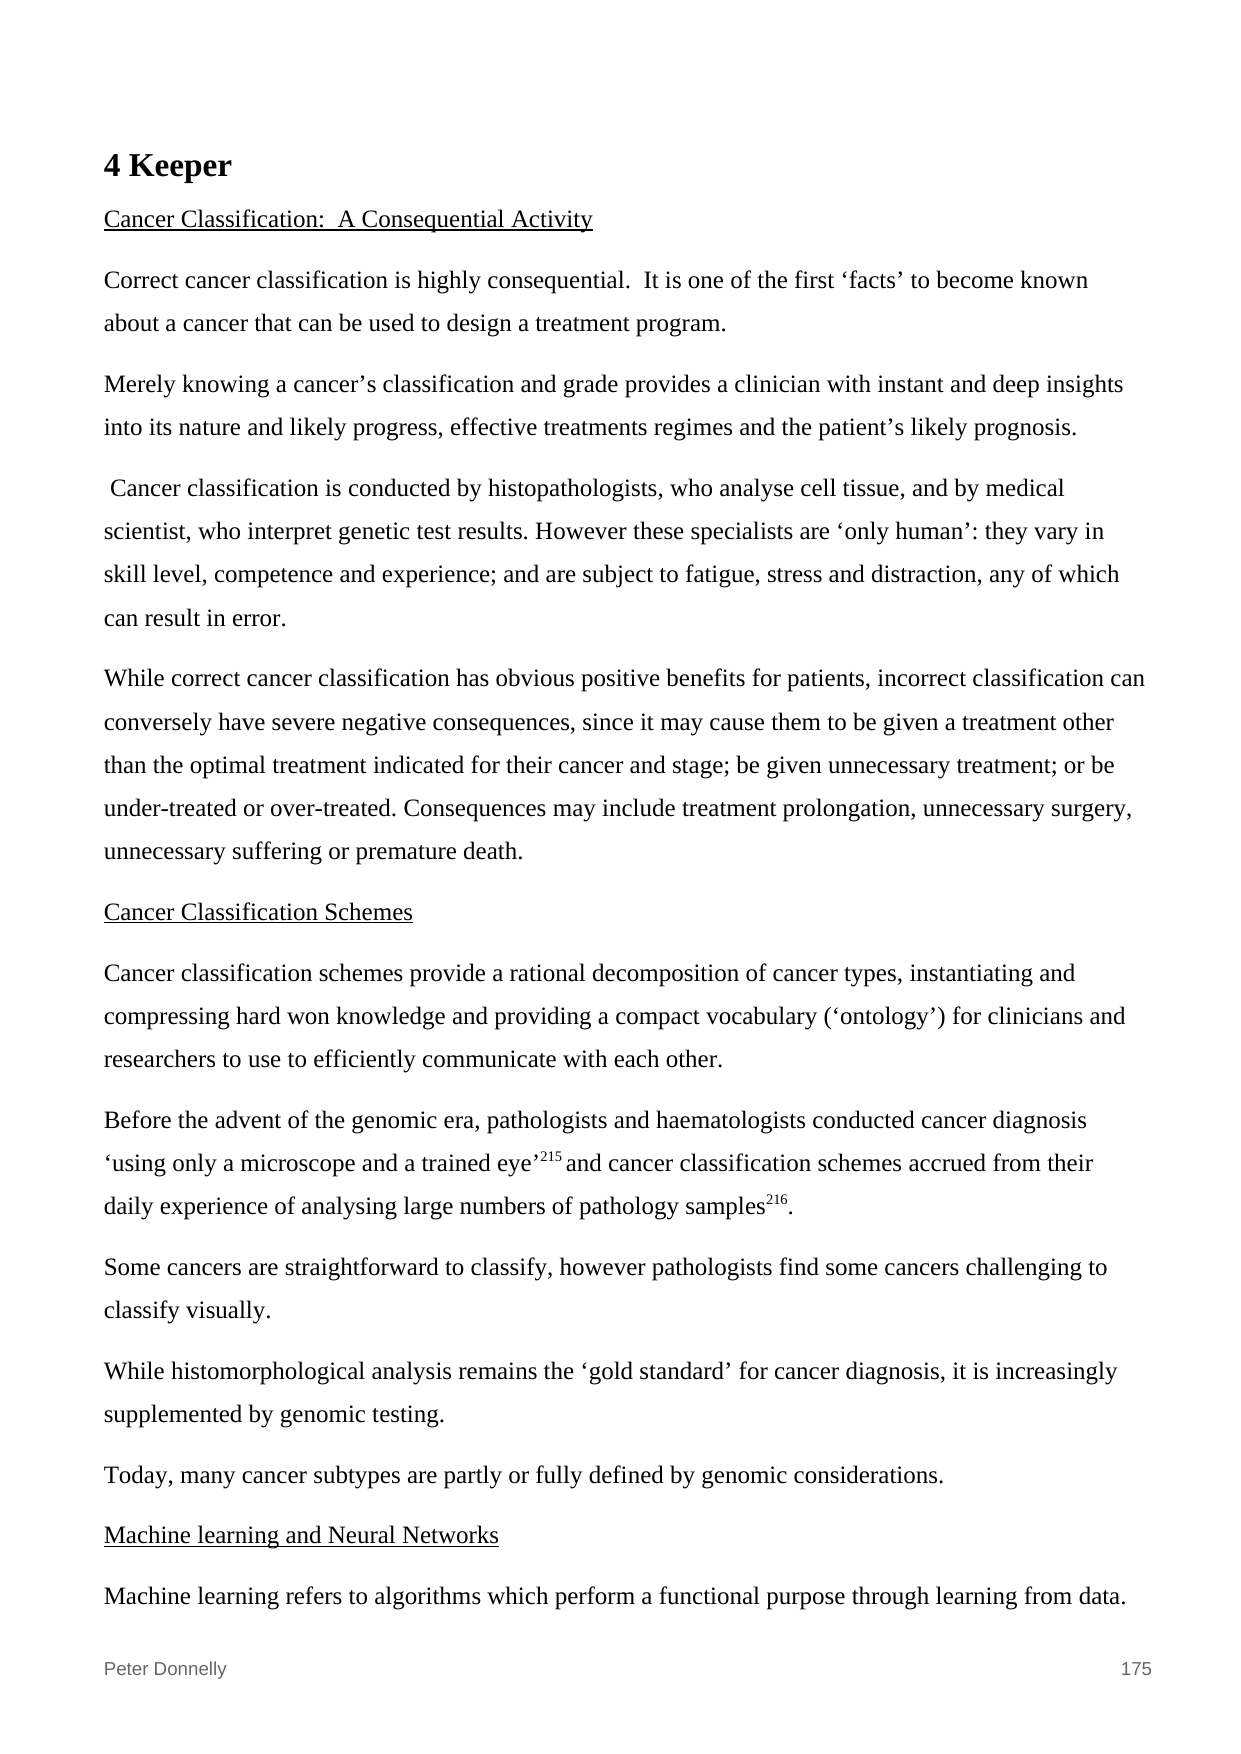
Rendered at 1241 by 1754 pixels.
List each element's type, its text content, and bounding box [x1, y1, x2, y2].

text Correct cancer classification is highly consequential. It is one of the first ‘facts’ to become known about a cancer that can be used to design a treatment program. [103, 265, 1146, 337]
text Cancer Classification: A Consequential Activity [103, 204, 1146, 233]
text Some cancers are straightforward to classify, however pathologists find some cancers challenging to classify visually. [103, 1252, 1146, 1324]
text Before the advent of the genomic era, pathologists and haematologists conducted cancer diagnosis ‘using only a microscope and a trained eye’ and cancer classification schemes accrued from their daily experience of analysing large numbers of pathology samples. [103, 1105, 1146, 1220]
text Machine learning refers to algorithms which perform a functional purpose through learning from data. [103, 1581, 1146, 1610]
text Cancer classification is conducted by histopathologists, who analyse cell tissue, and by medical scientist, who interpret genetic test results. However these specialists are ‘only human’: they vary in skill level, competence and experience; and are subject to fatigue, stress and distraction, any of which can result in error. [103, 473, 1146, 631]
text Merely knowing a cancer’s classification and grade provides a clinician with instant and deep insights into its nature and likely progress, effective treatments regimes and the patient’s likely prognosis. [103, 369, 1146, 441]
text Cancer classification schemes provide a rational decomposition of cancer types, instantiating and compressing hard won knowledge and providing a compact vocabulary (‘ontology’) for clinicians and researchers to use to efficiently communicate with each other. [103, 958, 1146, 1073]
text While histomorphological analysis remains the ‘gold standard’ for cancer diagnosis, it is increasingly supplemented by genomic testing. [103, 1356, 1146, 1428]
subtitle Keeper [103, 145, 1146, 183]
text Today, many cancer subtypes are partly or fully defined by genomic considerations. [103, 1460, 1146, 1488]
text Cancer Classification Schemes [103, 897, 1146, 926]
text Machine learning and Neural Networks [103, 1521, 1146, 1549]
text While correct cancer classification has obvious positive benefits for patients, incorrect classification can conversely have severe negative consequences, since it may cause them to be given a treatment other than the optimal treatment indicated for their cancer and stage; be given unnecessary treatment; or be under-treated or over-treated. Consequences may include treatment prolongation, unnecessary surgery, unnecessary suffering or premature death. [103, 663, 1146, 865]
